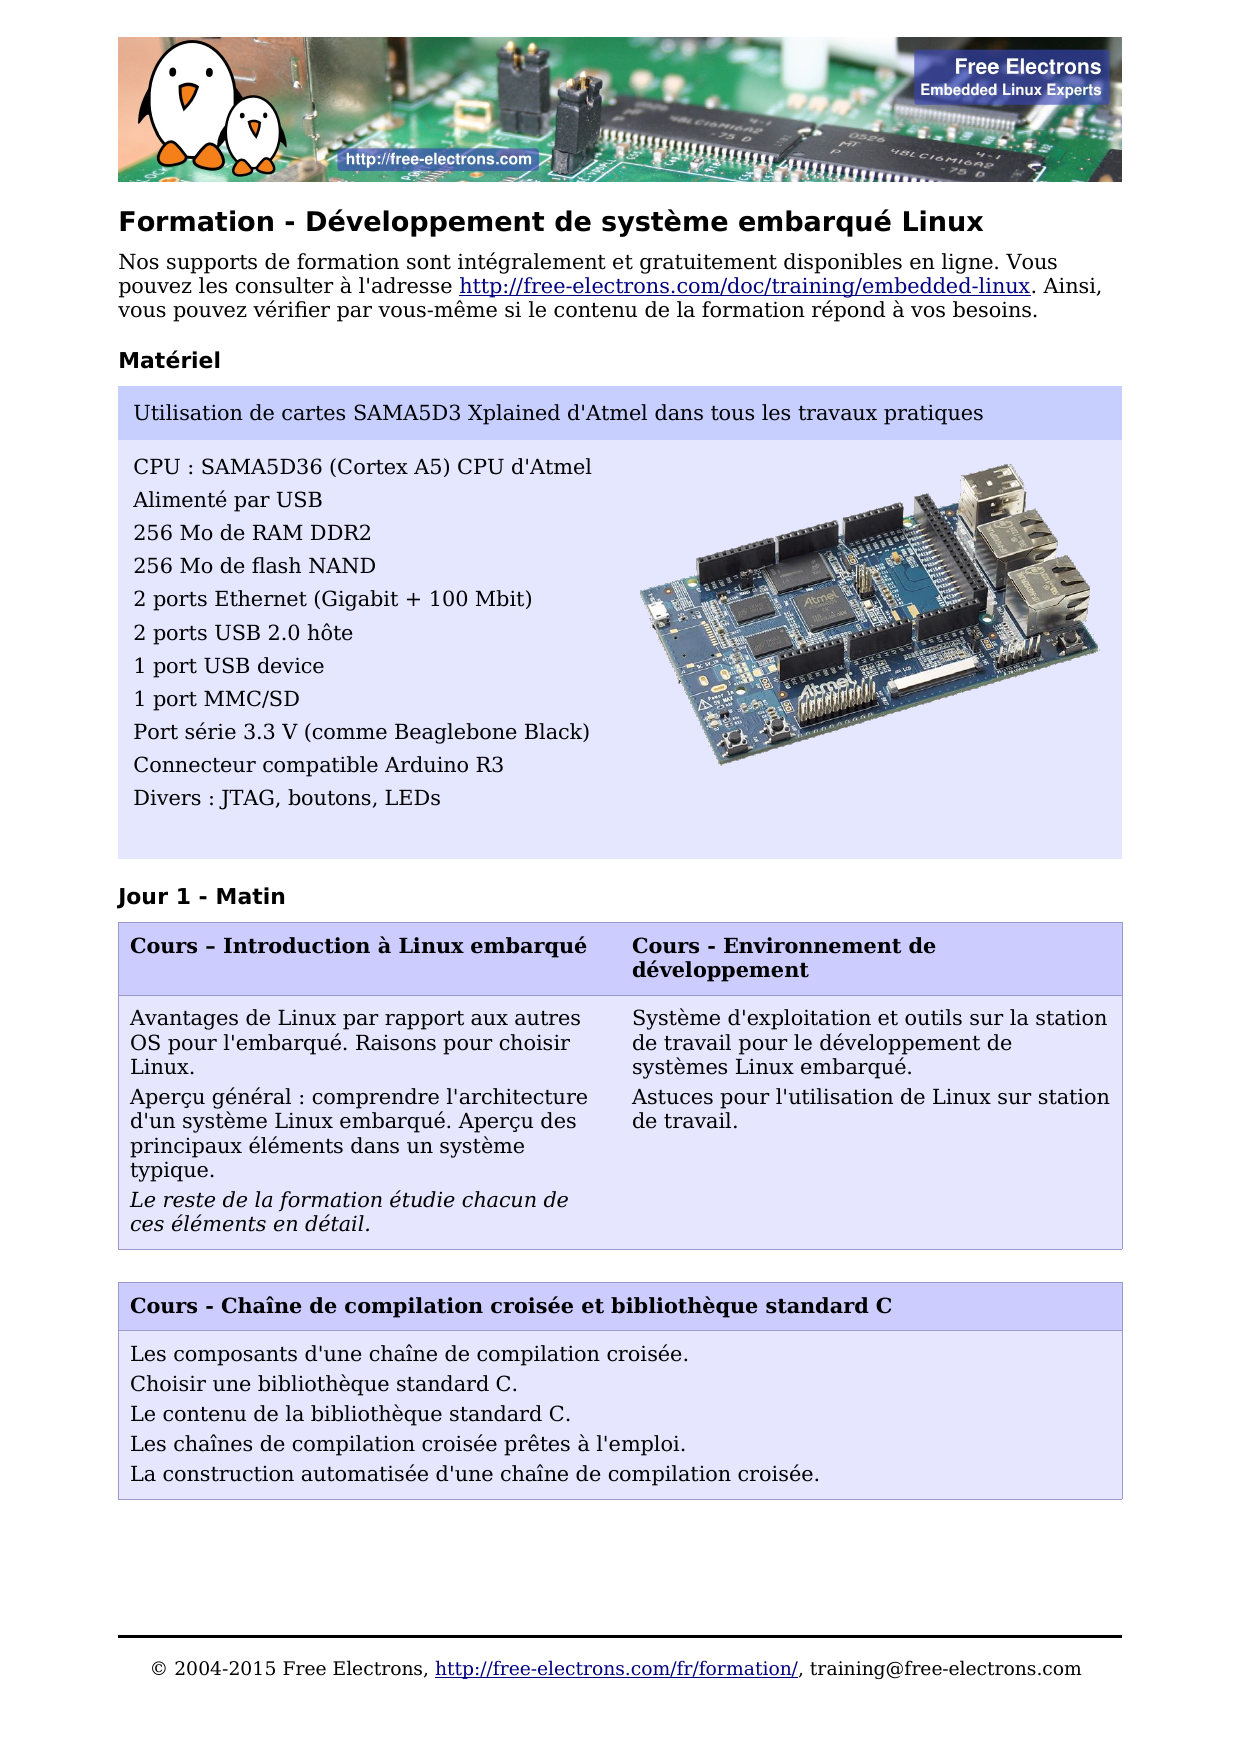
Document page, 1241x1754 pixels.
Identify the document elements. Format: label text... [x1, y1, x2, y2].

table_header Cours – Introduction à Linux embarqué [119, 923, 620, 995]
picture [118, 37, 1122, 182]
table_cell [620, 440, 1122, 859]
table_header Utilisation de cartes SAMA5D3 Xplained d'Atmel dans tous les travaux pratiques [118, 386, 1122, 440]
table_cell Les composants d'une chaîne de compilation croisée. Choisir une bibliothèque standard C. Le contenu de la bibliothèque standard C. Les chaînes de compilation croisée prêtes à l'emploi. La construction automatisée d'une chaîne de compilation croisée. [119, 1331, 1122, 1499]
picture [635, 455, 1107, 772]
table_cell Système d'exploitation et outils sur la station de travail pour le développement de systèmes Linux embarqué. Astuces pour l'utilisation de Linux sur station de travail. [620, 996, 1122, 1249]
table_cell Avantages de Linux par rapport aux autres OS pour l'embarqué. Raisons pour choisir Linux. Aperçu général : comprendre l'architecture d'un système Linux embarqué. Aperçu des principaux éléments dans un système typique. Le reste de la formation étudie chacun de ces éléments en détail. [119, 996, 620, 1249]
subtitle Jour 1 - Matin [118, 884, 1122, 909]
subtitle Matériel [118, 348, 1122, 373]
table_header Cours - Chaîne de compilation croisée et bibliothèque standard C [119, 1283, 1122, 1330]
text Nos supports de formation sont intégralement et gratuitement disponibles en ligne. Vous pouvez les consulter à l'adresse http://free-electrons.com/doc/training/embedded-linux. Ainsi, vous pouvez vérifier par vous-même si le contenu de la formation répond à vos besoins. [118, 250, 1122, 323]
subtitle Formation - Développement de système embarqué Linux [118, 206, 1122, 237]
table_header Cours - Environnement de développement [620, 923, 1122, 995]
table_cell CPU : SAMA5D36 (Cortex A5) CPU d'Atmel Alimenté par USB 256 Mo de RAM DDR2 256 Mo de flash NAND 2 ports Ethernet (Gigabit + 100 Mbit) 2 ports USB 2.0 hôte 1 port USB device 1 port MMC/SD Port série 3.3 V (comme Beaglebone Black) Connecteur compatible Arduino R3 Divers : JTAG, boutons, LEDs [118, 440, 620, 859]
